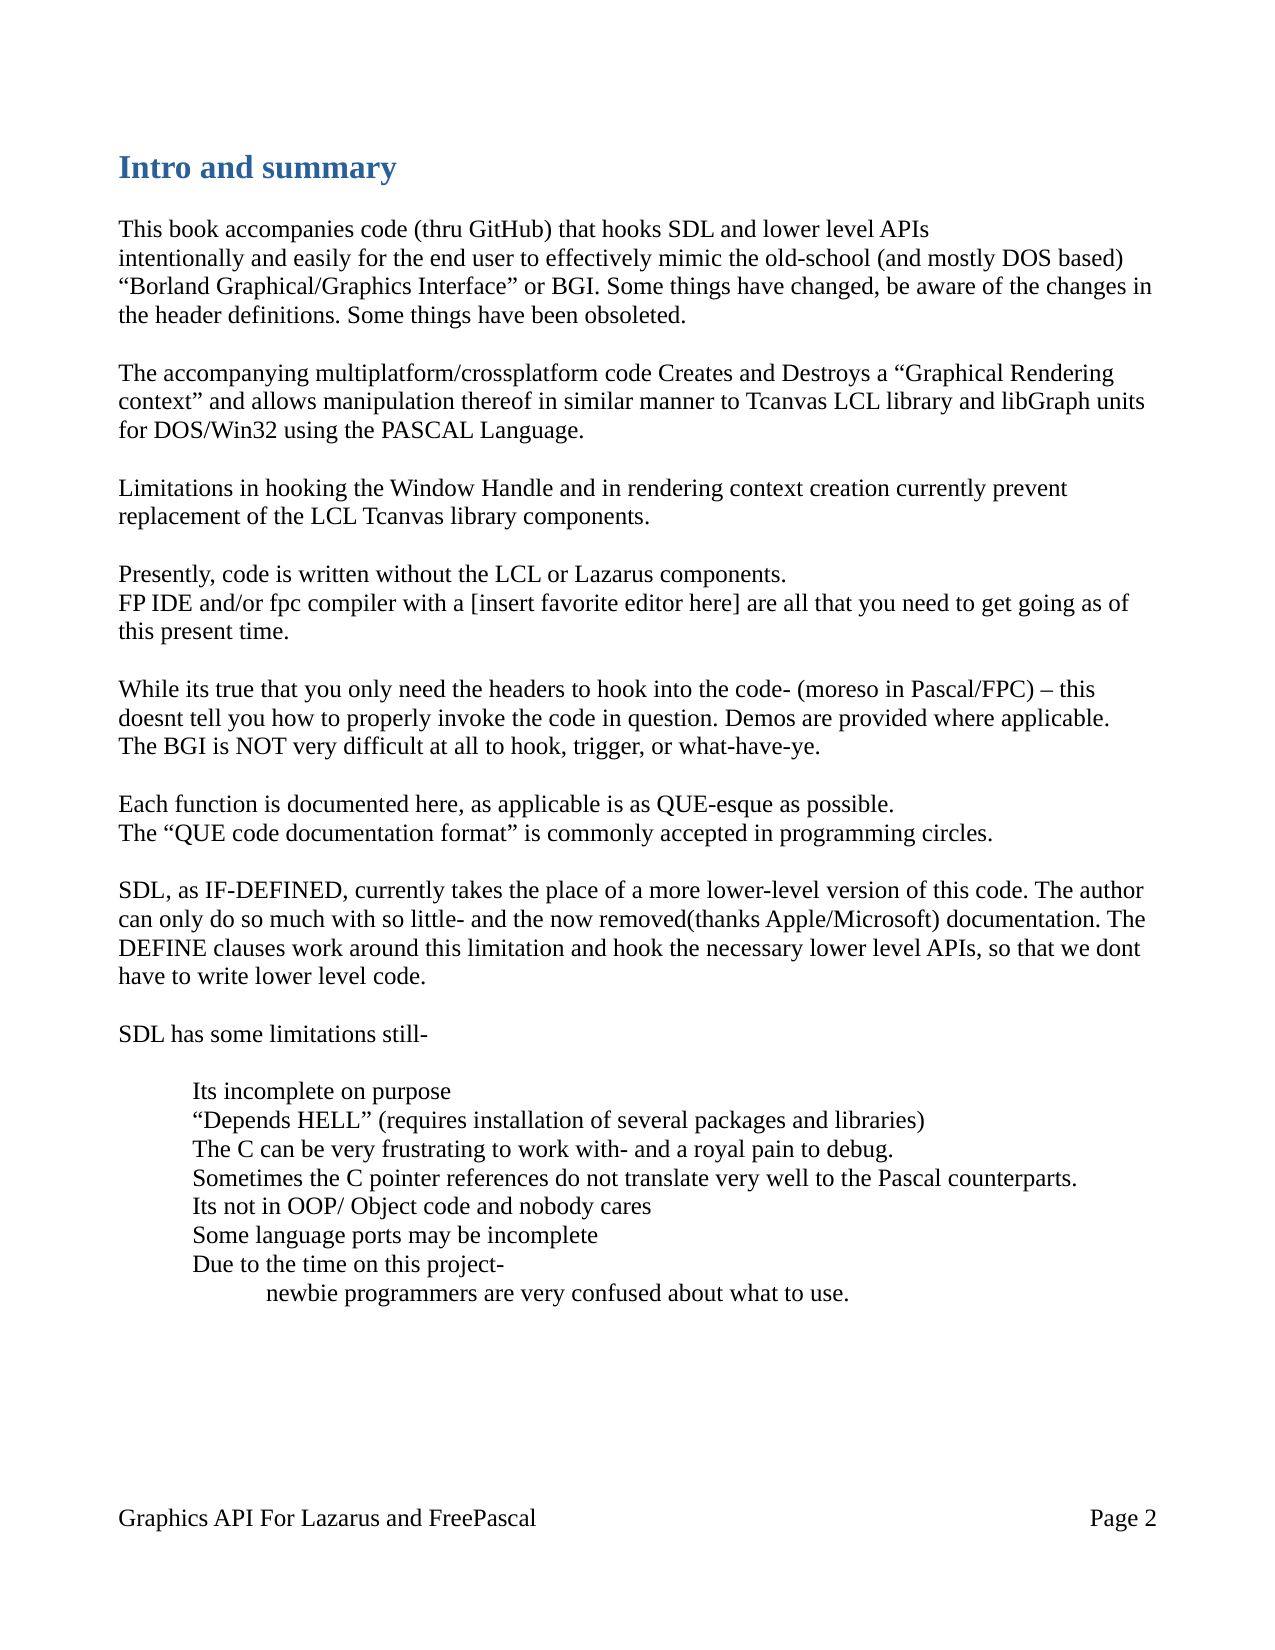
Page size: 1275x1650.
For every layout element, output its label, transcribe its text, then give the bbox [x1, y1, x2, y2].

text Some language ports may be incomplete [118, 1220, 1157, 1249]
text SDL has some limitations still- [118, 1019, 1157, 1048]
text Intro and summary [118, 147, 1157, 185]
text Due to the time on this project- [118, 1249, 1157, 1278]
text SDL, as IF-DEFINED, currently takes the place of a more lower-level version of this code. The author can only do so much with so little- and the now removed(thanks Apple/Microsoft) documentation. The DEFINE clauses work around this limitation and hook the necessary lower level APIs, so that we dont have to write lower level code. [118, 875, 1157, 990]
text newbie programmers are very confused about what to use. [118, 1278, 1157, 1306]
text While its true that you only need the headers to hook into the code- (moreso in Pascal/FPC) – this doesnt tell you how to properly invoke the code in question. Demos are provided where applicable. [118, 674, 1157, 731]
text The C can be very frustrating to work with- and a royal pain to debug. [118, 1134, 1157, 1163]
text The “QUE code documentation format” is commonly accepted in programming circles. [118, 818, 1157, 846]
text Presently, code is written without the LCL or Lazarus components. [118, 559, 1157, 588]
text Its incomplete on purpose [118, 1076, 1157, 1105]
text intentionally and easily for the end user to effectively mimic the old-school (and mostly DOS based) “Borland Graphical/Graphics Interface” or BGI. Some things have changed, be aware of the changes in the header definitions. Some things have been obsoleted. [118, 243, 1157, 329]
text Its not in OOP/ Object code and nobody cares [118, 1191, 1157, 1220]
text Each function is documented here, as applicable is as QUE-esque as possible. [118, 789, 1157, 818]
text Sometimes the C pointer references do not translate very well to the Pascal counterparts. [118, 1163, 1157, 1191]
text The BGI is NOT very difficult at all to hook, trigger, or what-have-ye. [118, 731, 1157, 760]
text This book accompanies code (thru GitHub) that hooks SDL and lower level APIs [118, 214, 1157, 243]
text The accompanying multiplatform/crossplatform code Creates and Destroys a “Graphical Rendering context” and allows manipulation thereof in similar manner to Tcanvas LCL library and libGraph units for DOS/Win32 using the PASCAL Language. [118, 358, 1157, 444]
text FP IDE and/or fpc compiler with a [insert favorite editor here] are all that you need to get going as of this present time. [118, 588, 1157, 645]
text Limitations in hooking the Window Handle and in rendering context creation currently prevent replacement of the LCL Tcanvas library components. [118, 473, 1157, 530]
text “Depends HELL” (requires installation of several packages and libraries) [118, 1105, 1157, 1134]
